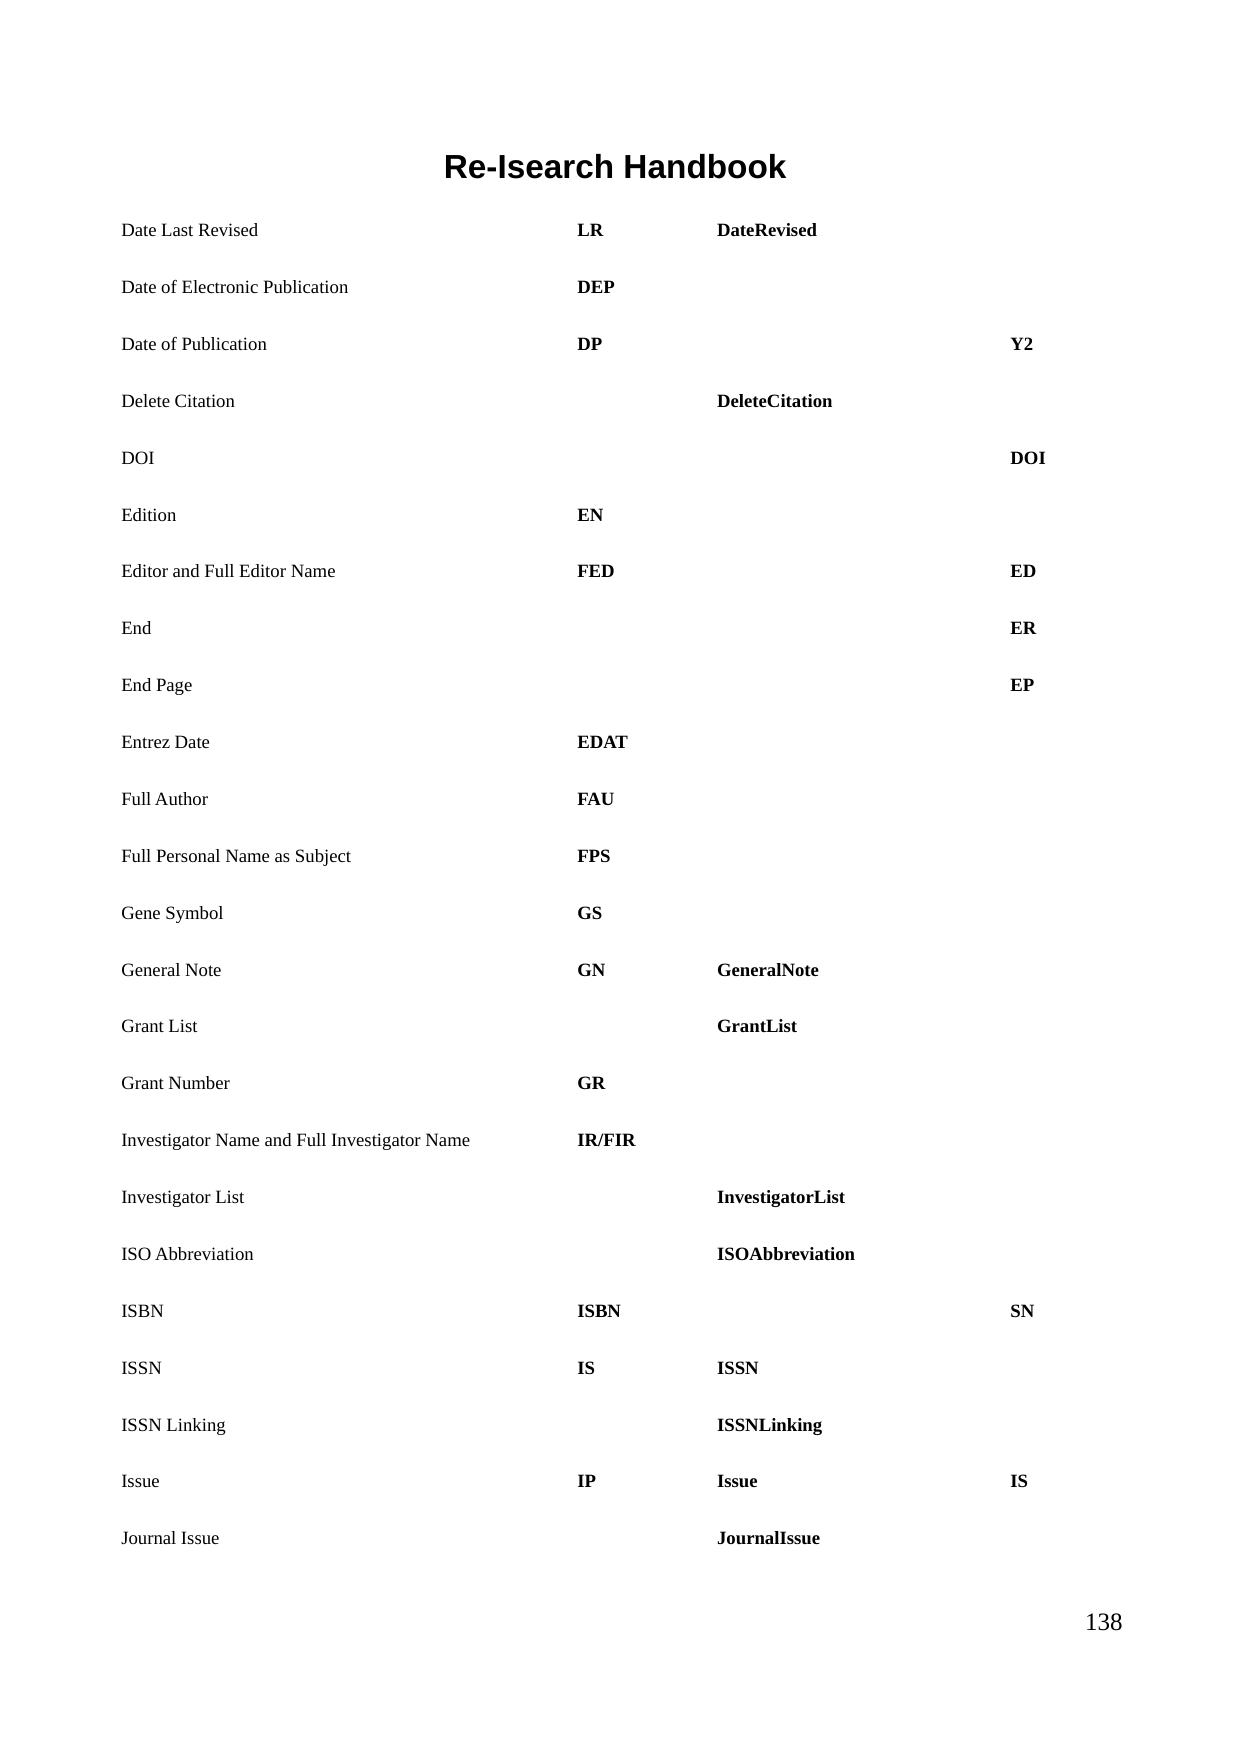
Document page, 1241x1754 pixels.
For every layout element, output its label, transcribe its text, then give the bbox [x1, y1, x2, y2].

table_cell Y2 [1007, 330, 1122, 387]
table_cell EDAT [574, 728, 714, 785]
table_cell DP [574, 330, 714, 387]
table_cell ​ [574, 387, 714, 444]
table_cell ​ [714, 842, 1007, 899]
table_cell ​ [1007, 956, 1122, 1012]
table_cell Investigator List [118, 1183, 574, 1240]
table_cell ​ [574, 671, 714, 728]
table_cell GeneralNote [714, 956, 1007, 1012]
table_cell General Note [118, 956, 574, 1012]
table_cell ​ [574, 1524, 714, 1552]
table_cell End [118, 614, 574, 671]
table_cell LR [574, 216, 714, 273]
table_cell ​ [1007, 1069, 1122, 1126]
table_cell InvestigatorList [714, 1183, 1007, 1240]
table_cell ​ [714, 671, 1007, 728]
table_cell EN [574, 501, 714, 557]
table_cell ​ [1007, 1240, 1122, 1297]
table_cell Delete Citation [118, 387, 574, 444]
table_cell Grant Number [118, 1069, 574, 1126]
table_cell ​ [1007, 387, 1122, 444]
table_cell ED [1007, 558, 1122, 614]
table_cell ​ [1007, 785, 1122, 842]
table_cell IP [574, 1468, 714, 1524]
table_cell ​ [574, 614, 714, 671]
table_cell SN [1007, 1297, 1122, 1354]
table_cell DOI [118, 444, 574, 501]
table_cell IS [574, 1354, 714, 1411]
table_cell ​ [1007, 1524, 1122, 1552]
table_cell Entrez Date [118, 728, 574, 785]
table_cell ​ [1007, 1013, 1122, 1069]
table_cell ​ [714, 1126, 1007, 1183]
table_cell Journal Issue [118, 1524, 574, 1552]
table_cell ​ [714, 558, 1007, 614]
table_cell Full Personal Name as Subject [118, 842, 574, 899]
table_cell EP [1007, 671, 1122, 728]
table_cell DateRevised [714, 216, 1007, 273]
table_cell Date Last Revised [118, 216, 574, 273]
table_cell ISOAbbreviation [714, 1240, 1007, 1297]
table_cell ​ [1007, 728, 1122, 785]
table_cell ​ [1007, 501, 1122, 557]
table_cell JournalIssue [714, 1524, 1007, 1552]
table_cell ​ [1007, 273, 1122, 330]
table_cell IS [1007, 1468, 1122, 1524]
table_cell ​ [714, 273, 1007, 330]
table_cell FED [574, 558, 714, 614]
table_cell DeleteCitation [714, 387, 1007, 444]
table_cell DEP [574, 273, 714, 330]
table_cell ISSNLinking [714, 1411, 1007, 1467]
table_cell ISO Abbreviation [118, 1240, 574, 1297]
table_cell Date of Electronic Publication [118, 273, 574, 330]
table_cell ISBN [118, 1297, 574, 1354]
table_cell ​ [714, 785, 1007, 842]
table_cell ​ [714, 614, 1007, 671]
table_cell Date of Publication [118, 330, 574, 387]
table_cell DOI [1007, 444, 1122, 501]
table_cell GrantList [714, 1013, 1007, 1069]
table_cell GR [574, 1069, 714, 1126]
table_cell ​ [714, 330, 1007, 387]
table_cell ISBN [574, 1297, 714, 1354]
table_cell ER [1007, 614, 1122, 671]
table_cell IR/FIR [574, 1126, 714, 1183]
table_cell ​ [714, 444, 1007, 501]
table_cell ​ [574, 1240, 714, 1297]
table_cell ​ [1007, 216, 1122, 273]
table_cell ​ [1007, 899, 1122, 956]
table_cell GN [574, 956, 714, 1012]
table_cell ​ [714, 1069, 1007, 1126]
table_cell ​ [714, 899, 1007, 956]
table_cell Issue [118, 1468, 574, 1524]
table_cell FPS [574, 842, 714, 899]
table_cell Gene Symbol [118, 899, 574, 956]
table_cell Full Author [118, 785, 574, 842]
table_cell FAU [574, 785, 714, 842]
table_cell End Page [118, 671, 574, 728]
table_cell GS [574, 899, 714, 956]
table_cell ​ [714, 501, 1007, 557]
table_cell ​ [1007, 1183, 1122, 1240]
table_cell Investigator Name and Full Investigator Name [118, 1126, 574, 1183]
table_cell Grant List [118, 1013, 574, 1069]
table_cell ISSN [118, 1354, 574, 1411]
table_cell Issue [714, 1468, 1007, 1524]
table_cell ISSN [714, 1354, 1007, 1411]
table_cell ​ [1007, 1411, 1122, 1467]
table_cell Edition [118, 501, 574, 557]
table_cell ​ [574, 1013, 714, 1069]
table_cell ​ [1007, 842, 1122, 899]
table_cell ​ [1007, 1354, 1122, 1411]
table_cell ISSN Linking [118, 1411, 574, 1467]
table_cell ​ [1007, 1126, 1122, 1183]
table_cell Editor and Full Editor Name [118, 558, 574, 614]
table_cell ​ [574, 444, 714, 501]
table_cell ​ [714, 1297, 1007, 1354]
table_cell ​ [574, 1411, 714, 1467]
table_cell ​ [574, 1183, 714, 1240]
table_cell ​ [714, 728, 1007, 785]
